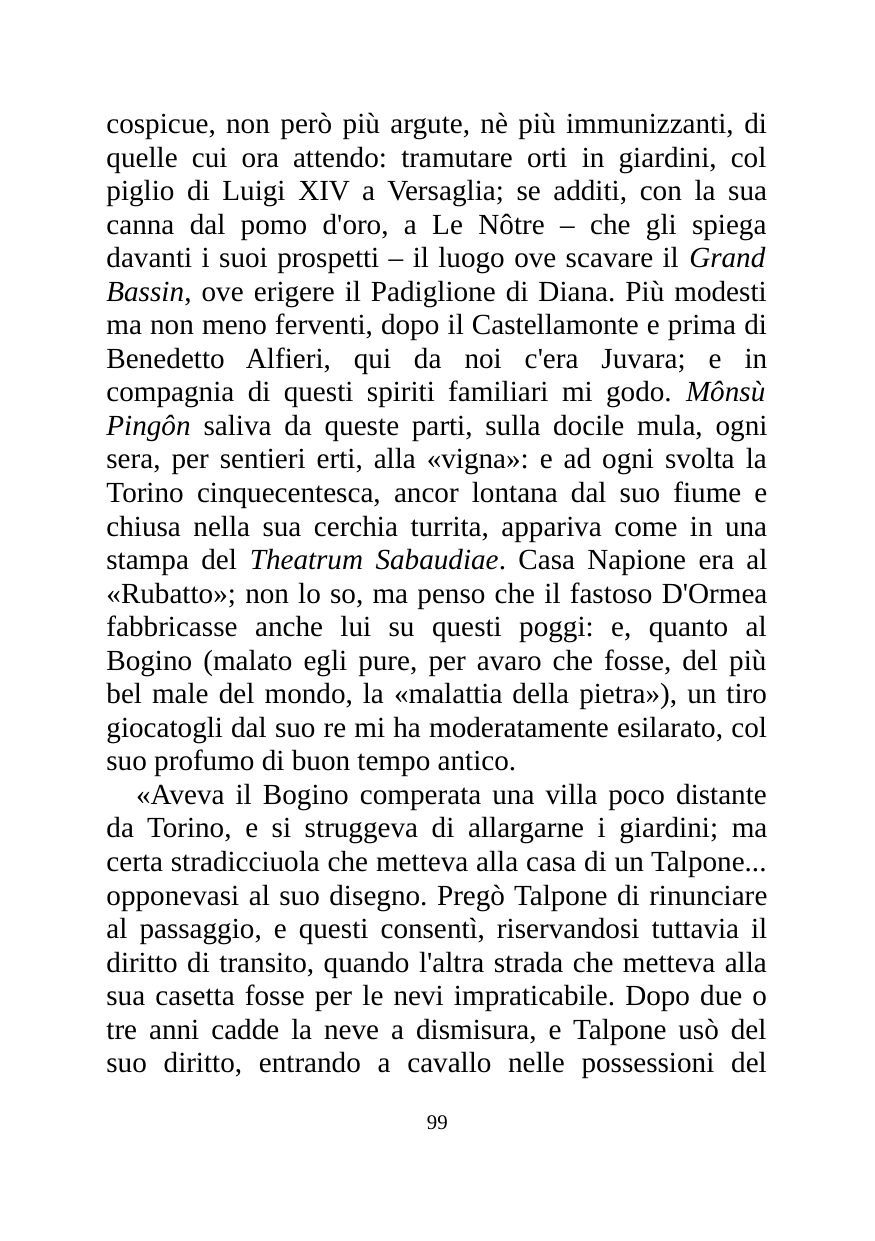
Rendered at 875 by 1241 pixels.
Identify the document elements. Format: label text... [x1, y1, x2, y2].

text «Aveva il Bogino comperata una villa poco distante da Torino, e si struggeva di allargarne i giardini; ma certa stradicciuola che metteva alla casa di un Talpone... opponevasi al suo disegno. Pregò Talpone di rinunciare al passaggio, e questi consentì, riservandosi tuttavia il diritto di transito, quando l'altra strada che metteva alla sua casetta fosse per le nevi impraticabile. Dopo due o tre anni cadde la neve a dismisura, e Talpone usò del suo diritto, entrando a cavallo nelle possessioni del [106, 777, 768, 1079]
text cospicue, non però più argute, nè più immunizzanti, di quelle cui ora attendo: tramutare orti in giardini, col piglio di Luigi XIV a Versaglia; se additi, con la sua canna dal pomo d'oro, a Le Nôtre – che gli spiega davanti i suoi prospetti – il luogo ove scavare il Grand Bassin, ove erigere il Padiglione di Diana. Più modesti ma non meno ferventi, dopo il Castellamonte e prima di Benedetto Alfieri, qui da noi c'era Juvara; e in compagnia di questi spiriti familiari mi godo. Mônsù Pingôn saliva da queste parti, sulla docile mula, ogni sera, per sentieri erti, alla «vigna»: e ad ogni svolta la Torino cinquecentesca, ancor lontana dal suo fiume e chiusa nella sua cerchia turrita, appariva come in una stampa del Theatrum Sabaudiae. Casa Napione era al «Rubatto»; non lo so, ma penso che il fastoso D'Ormea fabbricasse anche lui su questi poggi: e, quanto al Bogino (malato egli pure, per avaro che fosse, del più bel male del mondo, la «malattia della pietra»), un tiro giocatogli dal suo re mi ha moderatamente esilarato, col suo profumo di buon tempo antico. [106, 106, 768, 777]
